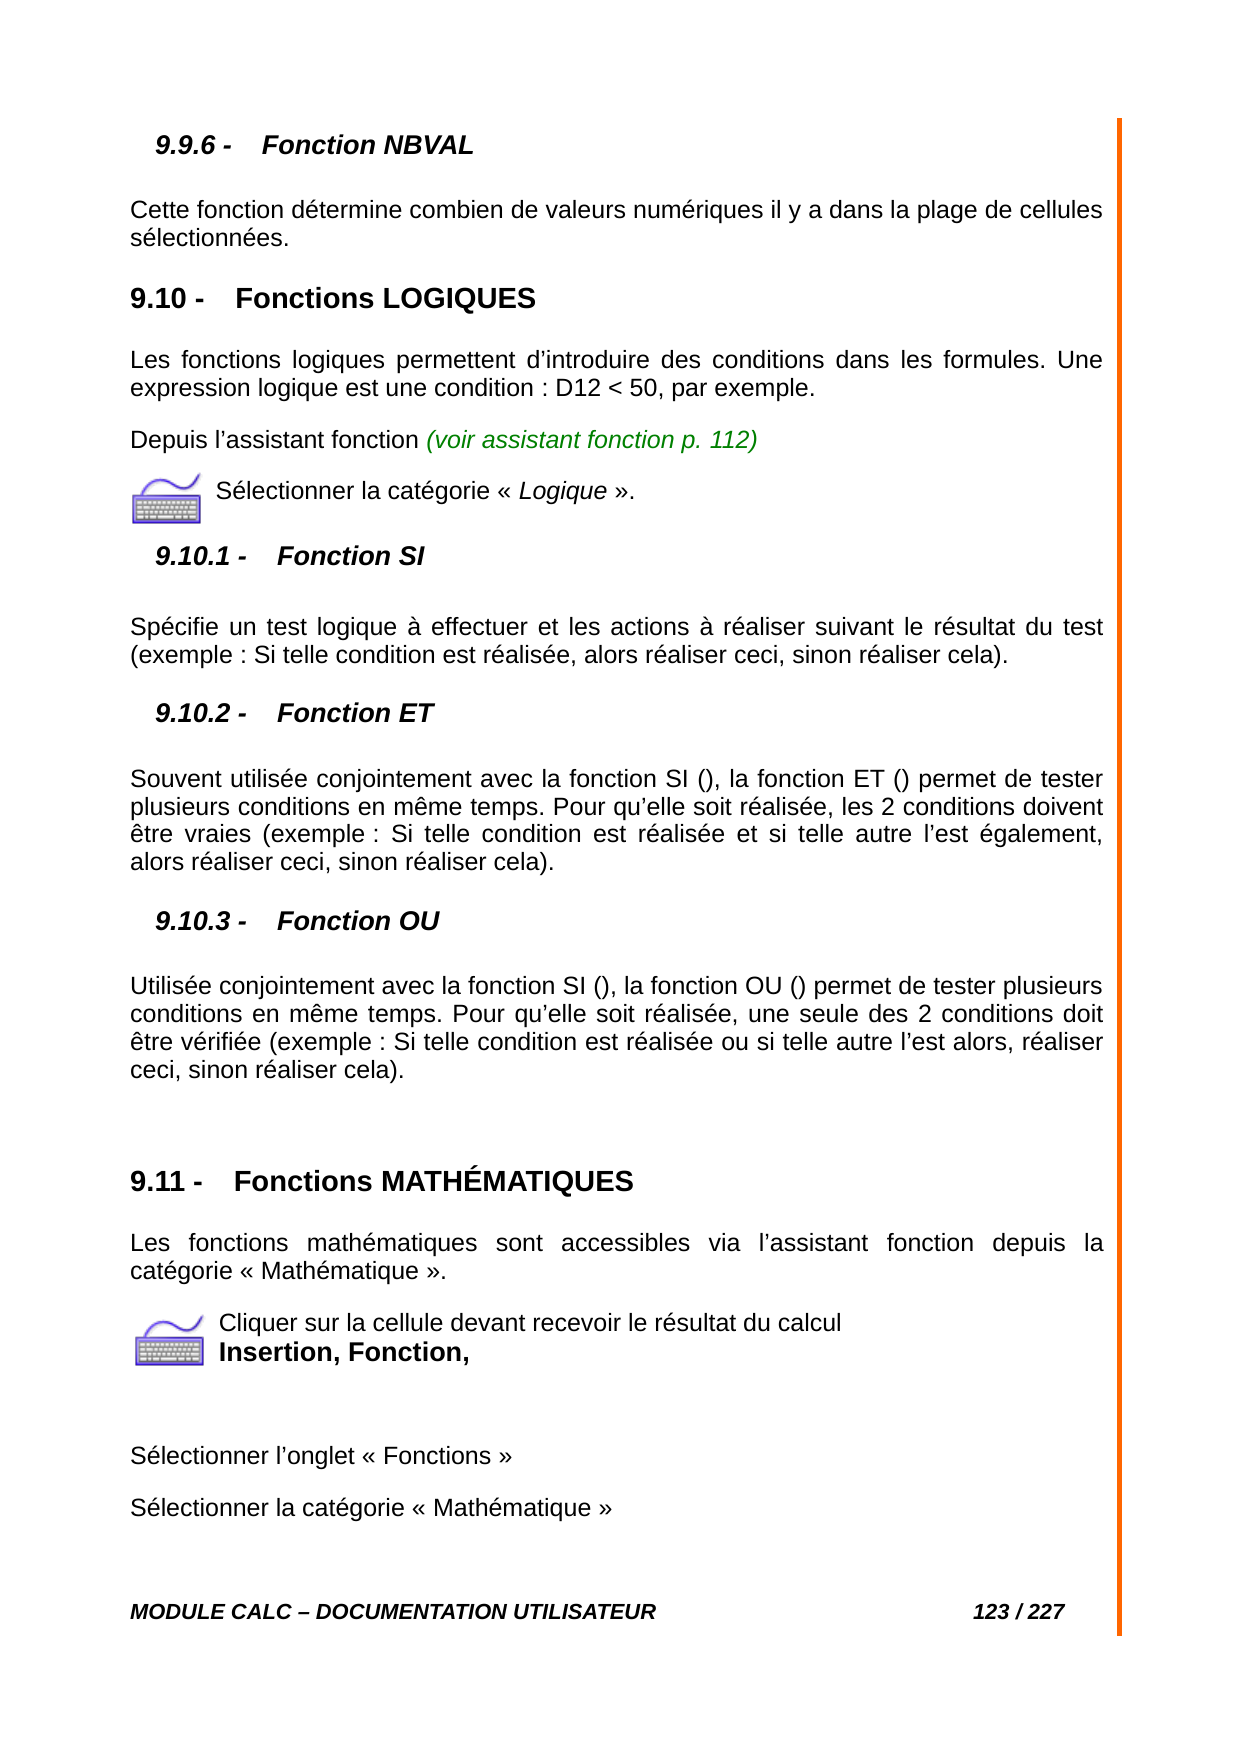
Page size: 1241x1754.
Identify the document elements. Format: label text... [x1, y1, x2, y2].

text Insertion, Fonction, [207, 1336, 1105, 1367]
text Utilisée conjointement avec la fonction SI (), la fonction OU () permet de tester plusieurs conditions en même temps. Pour qu’elle soit réalisée, une seule des 2 conditions doit être vérifiée (exemple : Si telle condition est réalisée ou si telle autre l’est alors, réaliser ceci, sinon réaliser cela). [130, 972, 1105, 1083]
text Depuis l’assistant fonction (voir assistant fonction p. 112) [130, 426, 1105, 453]
text Sélectionner la catégorie « Logique ». [204, 477, 1105, 505]
picture [128, 462, 204, 538]
subtitle Fonctions LOGIQUES [130, 282, 1105, 314]
text Les fonctions logiques permettent d’introduire des conditions dans les formules. Une expression logique est une condition : D12 < 50, par exemple. [130, 346, 1105, 402]
subtitle Fonction NBVAL [155, 130, 1105, 160]
subtitle Fonction SI [155, 540, 1105, 571]
subtitle Fonction ET [155, 698, 1105, 728]
text Sélectionner l’onglet « Fonctions » [130, 1442, 1105, 1470]
text Souvent utilisée conjointement avec la fonction SI (), la fonction ET () permet de tester plusieurs conditions en même temps. Pour qu’elle soit réalisée, les 2 conditions doivent être vraies (exemple : Si telle condition est réalisée et si telle autre l’est également, alors réaliser ceci, sinon réaliser cela). [130, 764, 1105, 876]
text Sélectionner la catégorie « Mathématique » [130, 1493, 1105, 1521]
picture [131, 1304, 207, 1380]
text Spécifie un test logique à effectuer et les actions à réaliser suivant le résultat du test (exemple : Si telle condition est réalisée, alors réaliser ceci, sinon réaliser cela). [130, 613, 1105, 668]
subtitle Fonctions MATHÉMATIQUES [130, 1164, 1105, 1197]
subtitle Fonction OU [155, 906, 1105, 936]
text Cliquer sur la cellule devant recevoir le résultat du calcul [207, 1308, 1105, 1336]
text Cette fonction détermine combien de valeurs numériques il y a dans la plage de cellules sélectionnées. [130, 196, 1105, 252]
text Les fonctions mathématiques sont accessibles via l’assistant fonction depuis la catégorie « Mathématique ». [130, 1229, 1105, 1285]
